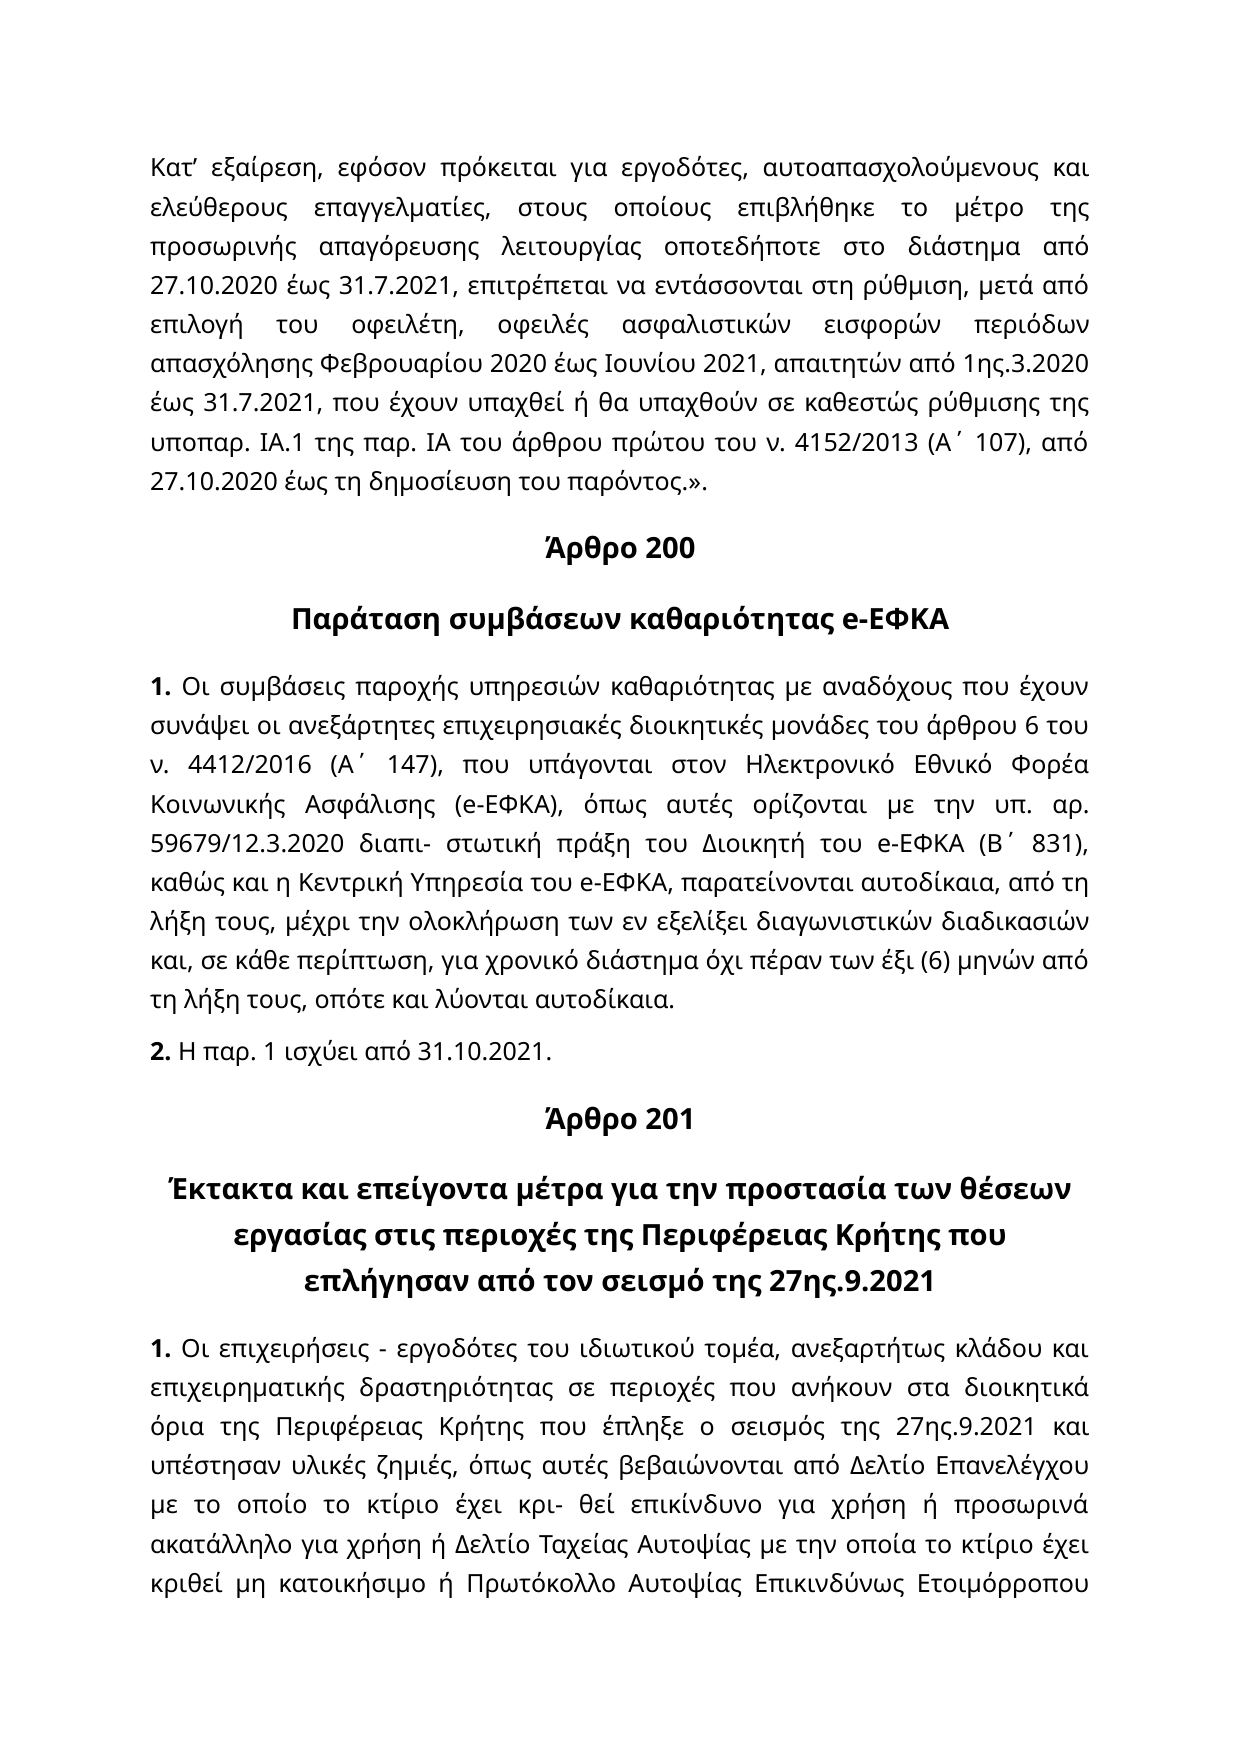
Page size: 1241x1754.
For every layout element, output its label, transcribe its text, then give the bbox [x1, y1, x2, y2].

subtitle Άρθρο 200 [150, 527, 1090, 567]
text Κατ’ εξαίρεση, εφόσον πρόκειται για εργοδότες, αυτοαπασχολούμενους και ελεύθερους επαγγελματίες, στους οποίους επιβλήθηκε το μέτρο της προσωρινής απαγόρευσης λειτουργίας οποτεδήποτε στο διάστημα από 27.10.2020 έως 31.7.2021, επιτρέπεται να εντάσσονται στη ρύθμιση, μετά από επιλογή του οφειλέτη, οφειλές ασφαλιστικών εισφορών περιόδων απασχόλησης Φεβρουαρίου 2020 έως Ιουνίου 2021, απαιτητών από 1ης.3.2020 έως 31.7.2021, που έχουν υπαχθεί ή θα υπαχθούν σε καθεστώς ρύθμισης της υποπαρ. ΙΑ.1 της παρ. ΙΑ του άρθρου πρώτου του ν. 4152/2013 (Α΄ 107), από 27.10.2020 έως τη δημοσίευση του παρόντος.». [150, 150, 1090, 497]
text 1. Οι συμβάσεις παροχής υπηρεσιών καθαριότητας με αναδόχους που έχουν συνάψει οι ανεξάρτητες επιχειρησιακές διοικητικές μονάδες του άρθρου 6 του ν. 4412/2016 (Α΄ 147), που υπάγονται στον Ηλεκτρονικό Εθνικό Φορέα Κοινωνικής Ασφάλισης (e-ΕΦΚΑ), όπως αυτές ορίζονται με την υπ. αρ. 59679/12.3.2020 διαπι- στωτική πράξη του Διοικητή του e-ΕΦΚΑ (Β΄ 831), καθώς και η Κεντρική Υπηρεσία του e-ΕΦΚΑ, παρατείνονται αυτοδίκαια, από τη λήξη τους, μέχρι την ολοκλήρωση των εν εξελίξει διαγωνιστικών διαδικασιών και, σε κάθε περίπτωση, για χρονικό διάστημα όχι πέραν των έξι (6) μηνών από τη λήξη τους, οπότε και λύονται αυτοδίκαια. [150, 669, 1090, 1016]
subtitle Έκτακτα και επείγοντα μέτρα για την προστασία των θέσεων εργασίας στις περιοχές της Περιφέρειας Κρήτης που επλήγησαν από τον σεισμό της 27ης.9.2021 [150, 1168, 1090, 1299]
text 2. Η παρ. 1 ισχύει από 31.10.2021. [150, 1034, 1090, 1068]
subtitle Άρθρο 201 [150, 1098, 1090, 1138]
text 1. Οι επιχειρήσεις - εργοδότες του ιδιωτικού τομέα, ανεξαρτήτως κλάδου και επιχειρηματικής δραστηριότητας σε περιοχές που ανήκουν στα διοικητικά όρια της Περιφέρειας Κρήτης που έπληξε ο σεισμός της 27ης.9.2021 και υπέστησαν υλικές ζημιές, όπως αυτές βεβαιώνονται από Δελτίο Επανελέγχου με το οποίο το κτίριο έχει κρι- θεί επικίνδυνο για χρήση ή προσωρινά ακατάλληλο για χρήση ή Δελτίο Ταχείας Αυτοψίας με την οποία το κτίριο έχει κριθεί μη κατοικήσιμο ή Πρωτόκολλο Αυτοψίας Επικινδύνως Ετοιμόρροπου [150, 1330, 1090, 1599]
subtitle Παράταση συμβάσεων καθαριότητας e-ΕΦΚΑ [150, 598, 1090, 638]
